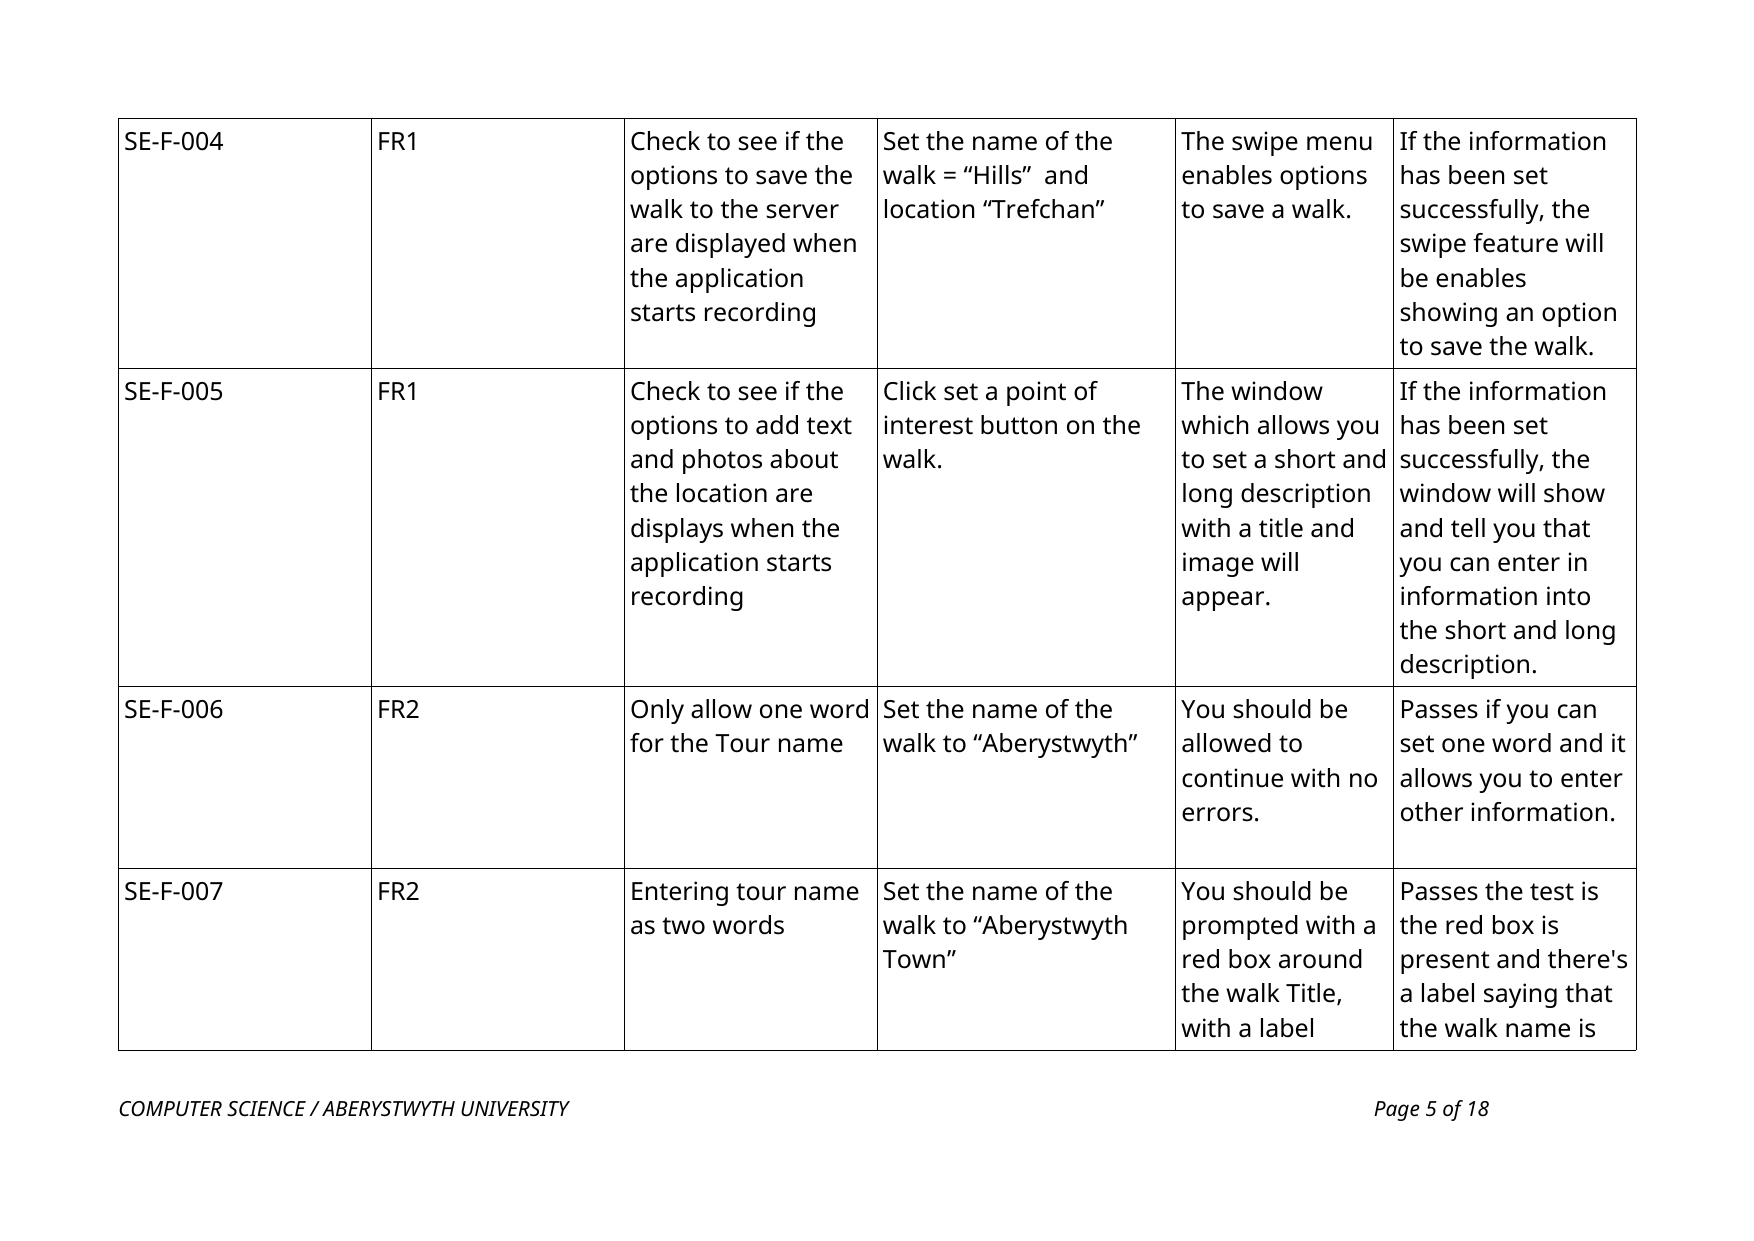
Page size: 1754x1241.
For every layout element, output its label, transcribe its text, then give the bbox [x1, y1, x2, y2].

table_cell SE-F-004 [119, 119, 371, 368]
table_cell SE-F-006 [119, 687, 371, 868]
table_cell FR1 [372, 119, 624, 368]
table_cell SE-F-007 [119, 869, 371, 1050]
table_cell The window which allows you to set a short and long description with a title and image will appear. [1176, 369, 1393, 686]
table_cell If the information has been set successfully, the window will show and tell you that you can enter in information into the short and long description. [1394, 369, 1636, 686]
table_cell Set the name of the walk to “Aberystwyth” [878, 687, 1175, 868]
table_cell Check to see if the options to add text and photos about the location are displays when the application starts recording [625, 369, 877, 686]
table_cell FR2 [372, 869, 624, 1050]
table_cell Passes the test is the red box is present and there's a label saying that the walk name is [1394, 869, 1636, 1050]
table_cell You should be allowed to continue with no errors. [1176, 687, 1393, 868]
table_cell Click set a point of interest button on the walk. [878, 369, 1175, 686]
table_cell You should be prompted with a red box around the walk Title, with a label [1176, 869, 1393, 1050]
table_cell Check to see if the options to save the walk to the server are displayed when the application starts recording [625, 119, 877, 368]
table_cell Set the name of the walk = “Hills” and location “Trefchan” [878, 119, 1175, 368]
table_cell Only allow one word for the Tour name [625, 687, 877, 868]
table_cell FR2 [372, 687, 624, 868]
table_cell Set the name of the walk to “Aberystwyth Town” [878, 869, 1175, 1050]
table_cell If the information has been set successfully, the swipe feature will be enables showing an option to save the walk. [1394, 119, 1636, 368]
table_cell The swipe menu enables options to save a walk. [1176, 119, 1393, 368]
table_cell Entering tour name as two words [625, 869, 877, 1050]
table_cell SE-F-005 [119, 369, 371, 686]
table_cell FR1 [372, 369, 624, 686]
table_cell Passes if you can set one word and it allows you to enter other information. [1394, 687, 1636, 868]
